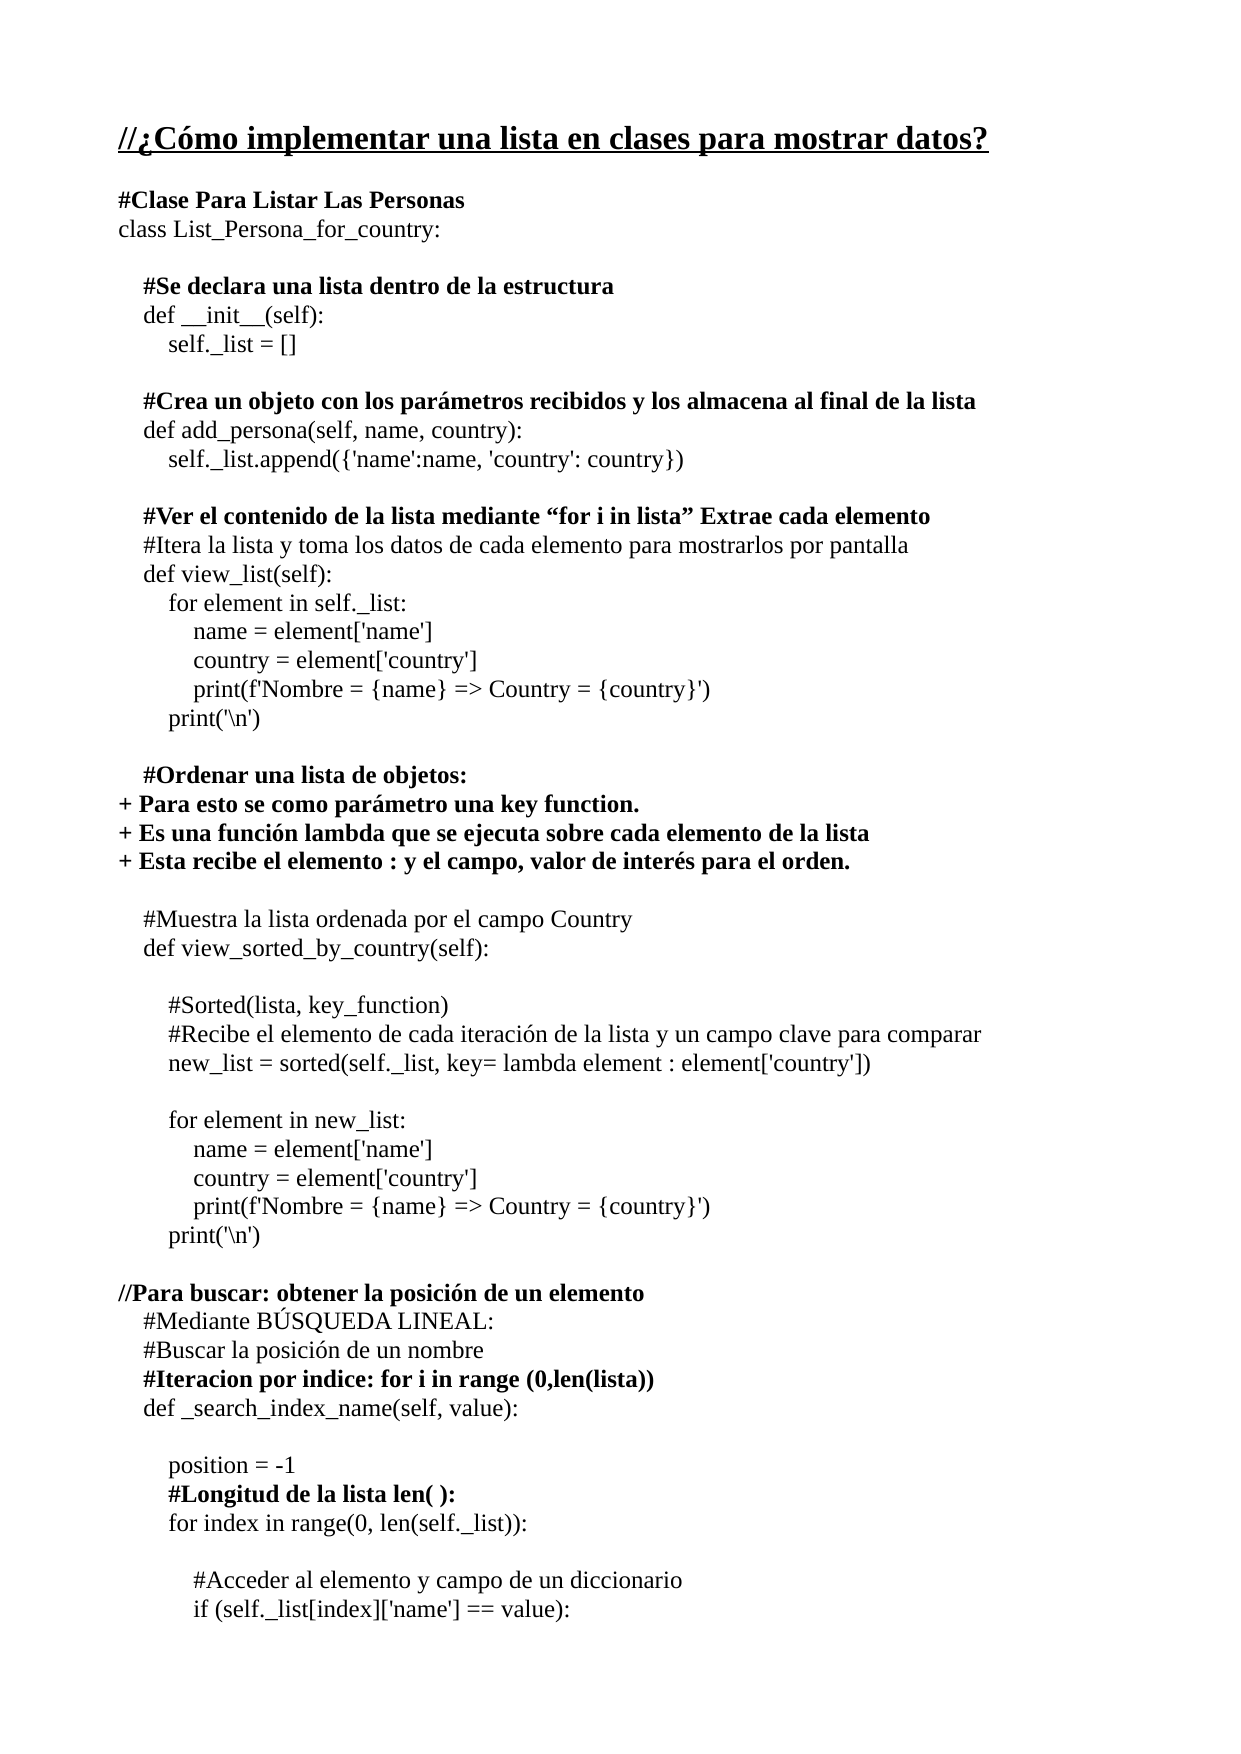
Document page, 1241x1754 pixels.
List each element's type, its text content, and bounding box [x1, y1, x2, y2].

text print('\n') [118, 703, 1122, 731]
text //¿Cómo implementar una lista en clases para mostrar datos? [118, 118, 1122, 156]
text #Ordenar una lista de objetos: [118, 760, 1122, 789]
text #Clase Para Listar Las Personas [118, 185, 1122, 214]
text #Iteracion por indice: for i in range (0,len(lista)) [118, 1364, 1122, 1393]
text print(f'Nombre = {name} => Country = {country}') [118, 674, 1122, 703]
text + Esta recibe el elemento : y el campo, valor de interés para el orden. [118, 846, 1122, 875]
text def view_sorted_by_country(self): [118, 933, 1122, 961]
text #Buscar la posición de un nombre [118, 1335, 1122, 1364]
text def add_persona(self, name, country): [118, 415, 1122, 444]
text print('\n') [118, 1220, 1122, 1249]
text name = element['name'] [118, 616, 1122, 645]
text def __init__(self): [118, 300, 1122, 329]
text name = element['name'] [118, 1134, 1122, 1163]
text self._list.append({'name':name, 'country': country}) [118, 444, 1122, 473]
text #Se declara una lista dentro de la estructura [118, 271, 1122, 300]
text #Muestra la lista ordenada por el campo Country [118, 904, 1122, 933]
text print(f'Nombre = {name} => Country = {country}') [118, 1191, 1122, 1220]
text #Acceder al elemento y campo de un diccionario [118, 1565, 1122, 1594]
text #Longitud de la lista len( ): [118, 1479, 1122, 1508]
text for element in new_list: [118, 1105, 1122, 1134]
text + Es una función lambda que se ejecuta sobre cada elemento de la lista [118, 818, 1122, 846]
text class List_Persona_for_country: [118, 214, 1122, 243]
text for element in self._list: [118, 588, 1122, 616]
text #Sorted(lista, key_function) [118, 990, 1122, 1019]
text if (self._list[index]['name'] == value): [118, 1594, 1122, 1623]
text position = -1 [118, 1450, 1122, 1479]
text #Itera la lista y toma los datos de cada elemento para mostrarlos por pantalla [118, 530, 1122, 559]
text + Para esto se como parámetro una key function. [118, 789, 1122, 818]
text for index in range(0, len(self._list)): [118, 1508, 1122, 1536]
text country = element['country'] [118, 645, 1122, 674]
text #Crea un objeto con los parámetros recibidos y los almacena al final de la lista [118, 386, 1122, 415]
text #Recibe el elemento de cada iteración de la lista y un campo clave para comparar [118, 1019, 1122, 1048]
text new_list = sorted(self._list, key= lambda element : element['country']) [118, 1048, 1122, 1076]
text def view_list(self): [118, 559, 1122, 588]
text self._list = [] [118, 329, 1122, 358]
text def _search_index_name(self, value): [118, 1393, 1122, 1421]
text country = element['country'] [118, 1163, 1122, 1191]
text //Para buscar: obtener la posición de un elemento [118, 1278, 1122, 1306]
text #Ver el contenido de la lista mediante “for i in lista” Extrae cada elemento [118, 501, 1122, 530]
text #Mediante BÚSQUEDA LINEAL: [118, 1306, 1122, 1335]
